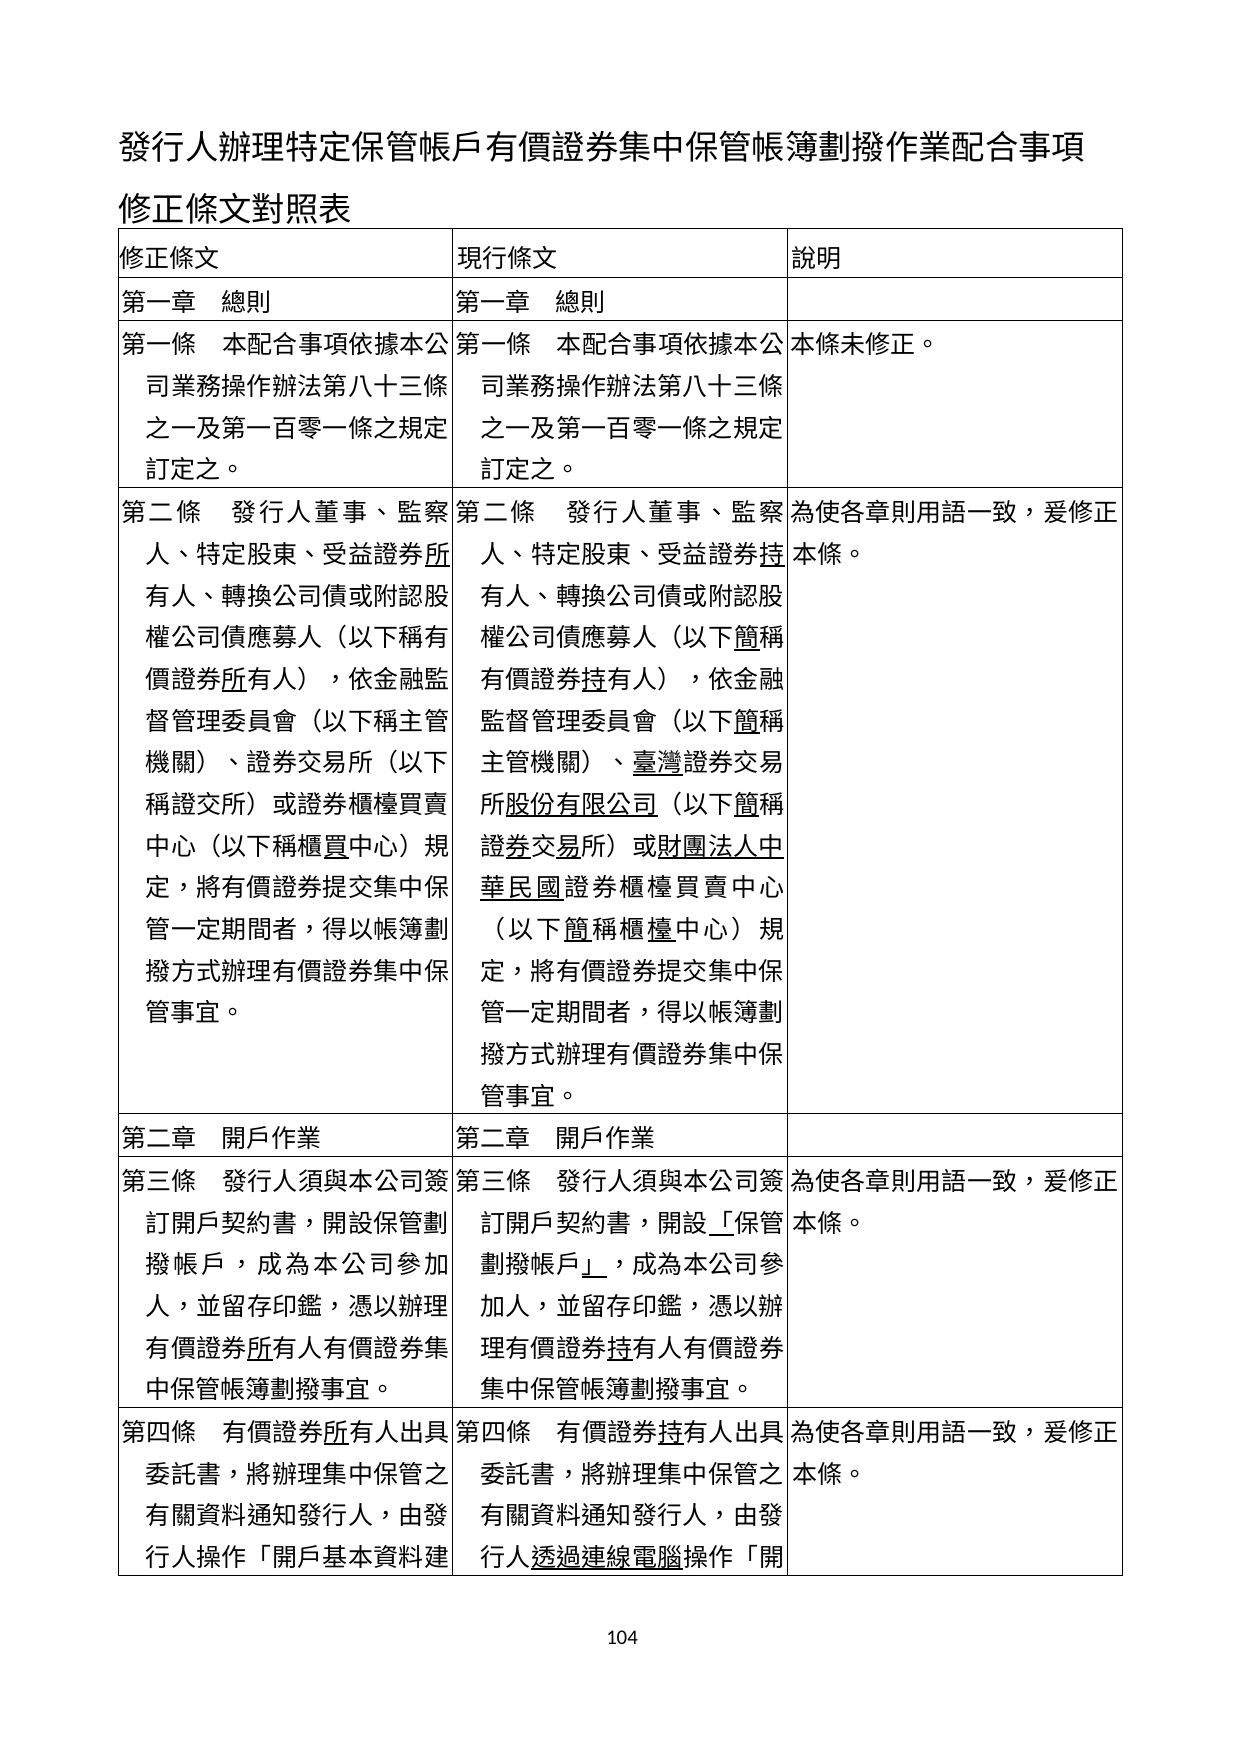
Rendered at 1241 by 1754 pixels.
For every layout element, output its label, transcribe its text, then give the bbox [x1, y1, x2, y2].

table_cell 第一條 本配合事項依據本公司業務操作辦法第八十三條之一及第一百零一條之規定訂定之。 [453, 321, 787, 487]
table_cell 第一章 總則 [453, 278, 787, 319]
table_cell 第一章 總則 [119, 278, 452, 319]
table_cell 第三條 發行人須與本公司簽訂開戶契約書，開設保管劃撥帳戶，成為本公司參加人，並留存印鑑，憑以辦理有價證券所有人有價證券集中保管帳簿劃撥事宜。 [119, 1157, 452, 1407]
table_cell 本條未修正。 [788, 321, 1122, 487]
table_cell 第四條 有價證券所有人出具委託書，將辦理集中保管之有關資料通知發行人，由發行人操作「開戶基本資料建 [119, 1408, 452, 1575]
table_cell 第二條 發行人董事、監察人、特定股東、受益證券持有人、轉換公司債或附認股權公司債應募人（以下簡稱有價證券持有人），依金融監督管理委員會（以下簡稱主管機關）、臺灣證券交易所股份有限公司（以下簡稱證券交易所）或財團法人中華民國證券櫃檯買賣中心（以下簡稱櫃檯中心）規定，將有價證券提交集中保管一定期間者，得以帳簿劃撥方式辦理有價證券集中保管事宜。 [453, 488, 787, 1113]
table_header 修正條文 [119, 229, 452, 277]
table_header 說明 [788, 229, 1122, 277]
table_header 現行條文 [453, 229, 787, 277]
table_cell 第二條 發行人董事、監察人、特定股東、受益證券所有人、轉換公司債或附認股權公司債應募人（以下稱有價證券所有人），依金融監督管理委員會（以下稱主管機關）、證券交易所（以下稱證交所）或證券櫃檯買賣中心（以下稱櫃買中心）規定，將有價證券提交集中保管一定期間者，得以帳簿劃撥方式辦理有價證券集中保管事宜。 [119, 488, 452, 1113]
table_cell [788, 278, 1122, 319]
table_cell 第四條 有價證券持有人出具委託書，將辦理集中保管之有關資料通知發行人，由發行人透過連線電腦操作「開 [453, 1408, 787, 1575]
table_cell 為使各章則用語一致，爰修正本條。 [788, 1157, 1122, 1407]
table_cell 第二章 開戶作業 [453, 1114, 787, 1156]
table_cell 為使各章則用語一致，爰修正本條。 [788, 488, 1122, 1113]
table_cell [788, 1114, 1122, 1156]
text 發行人辦理特定保管帳戶有價證券集中保管帳簿劃撥作業配合事項修正條文對照表 [118, 103, 1093, 228]
table_cell 第三條 發行人須與本公司簽訂開戶契約書，開設「保管劃撥帳戶」，成為本公司參加人，並留存印鑑，憑以辦理有價證券持有人有價證券集中保管帳簿劃撥事宜。 [453, 1157, 787, 1407]
table_cell 第二章 開戶作業 [119, 1114, 452, 1156]
table_cell 第一條 本配合事項依據本公司業務操作辦法第八十三條之一及第一百零一條之規定訂定之。 [119, 321, 452, 487]
table_cell 為使各章則用語一致，爰修正本條。 [788, 1408, 1122, 1575]
